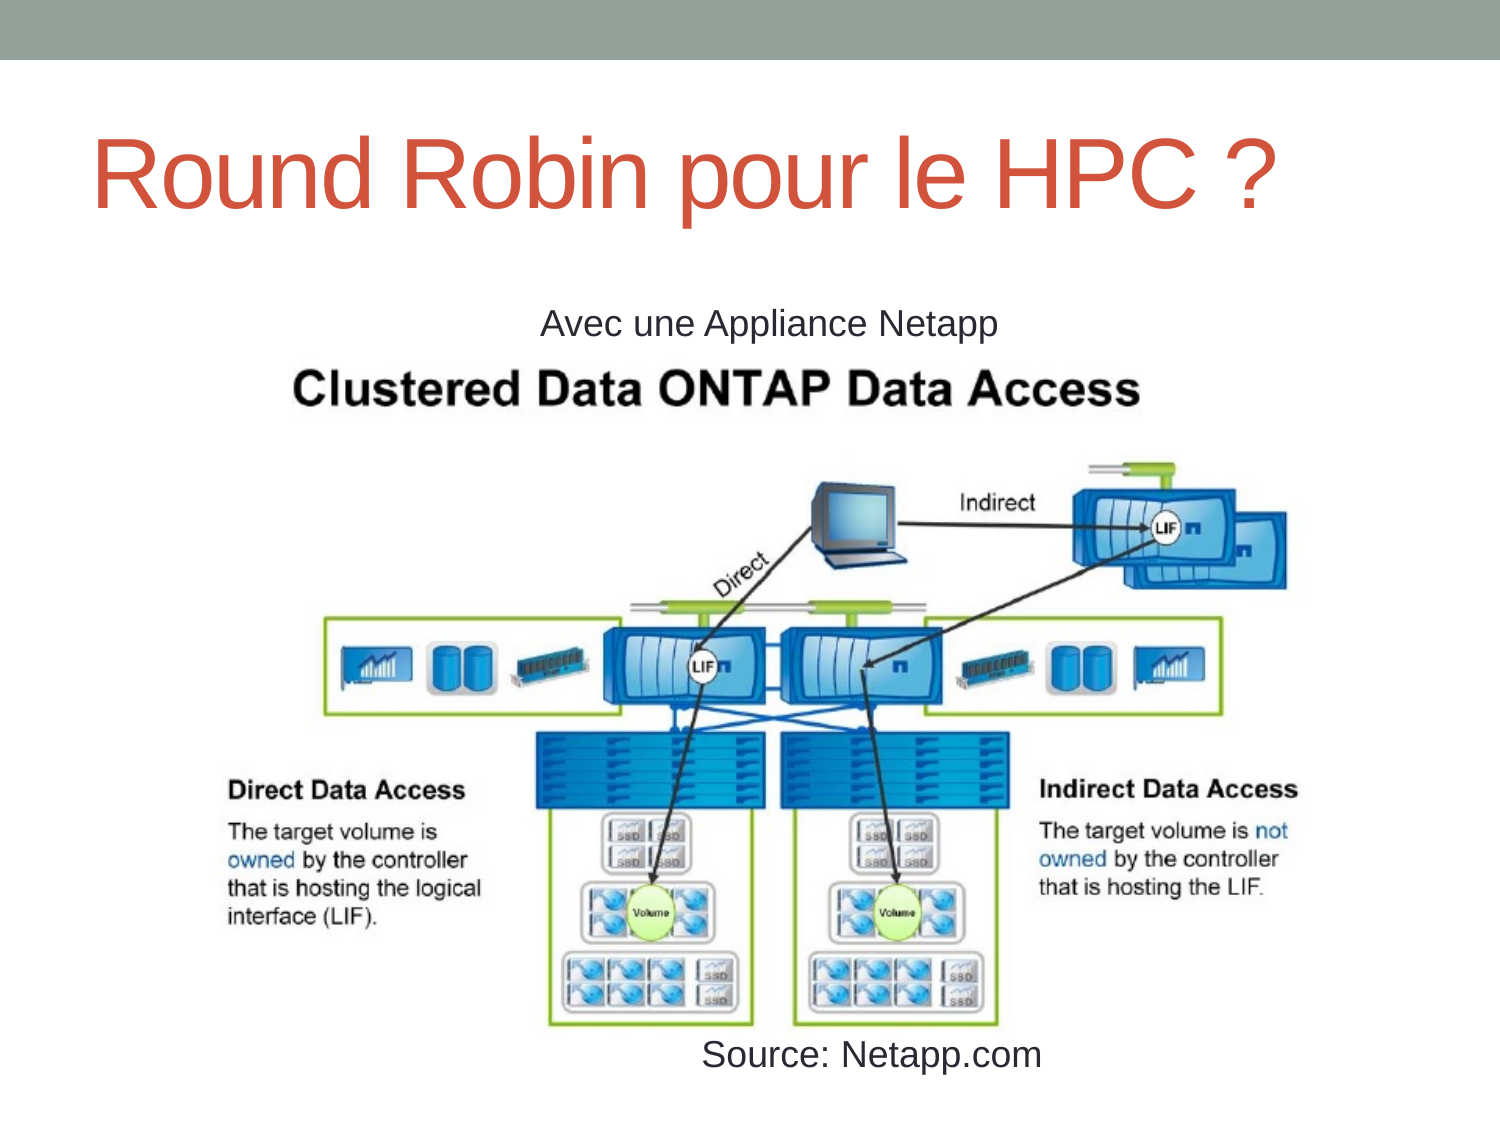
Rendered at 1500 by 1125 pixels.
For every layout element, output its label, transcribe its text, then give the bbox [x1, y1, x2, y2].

text_box Avec une Appliance Netapp [525, 291, 1388, 352]
text_box Source: Netapp.com [686, 1039, 1058, 1083]
title Round Robin pour le HPC ? [75, 87, 1425, 250]
picture [205, 355, 1321, 1039]
